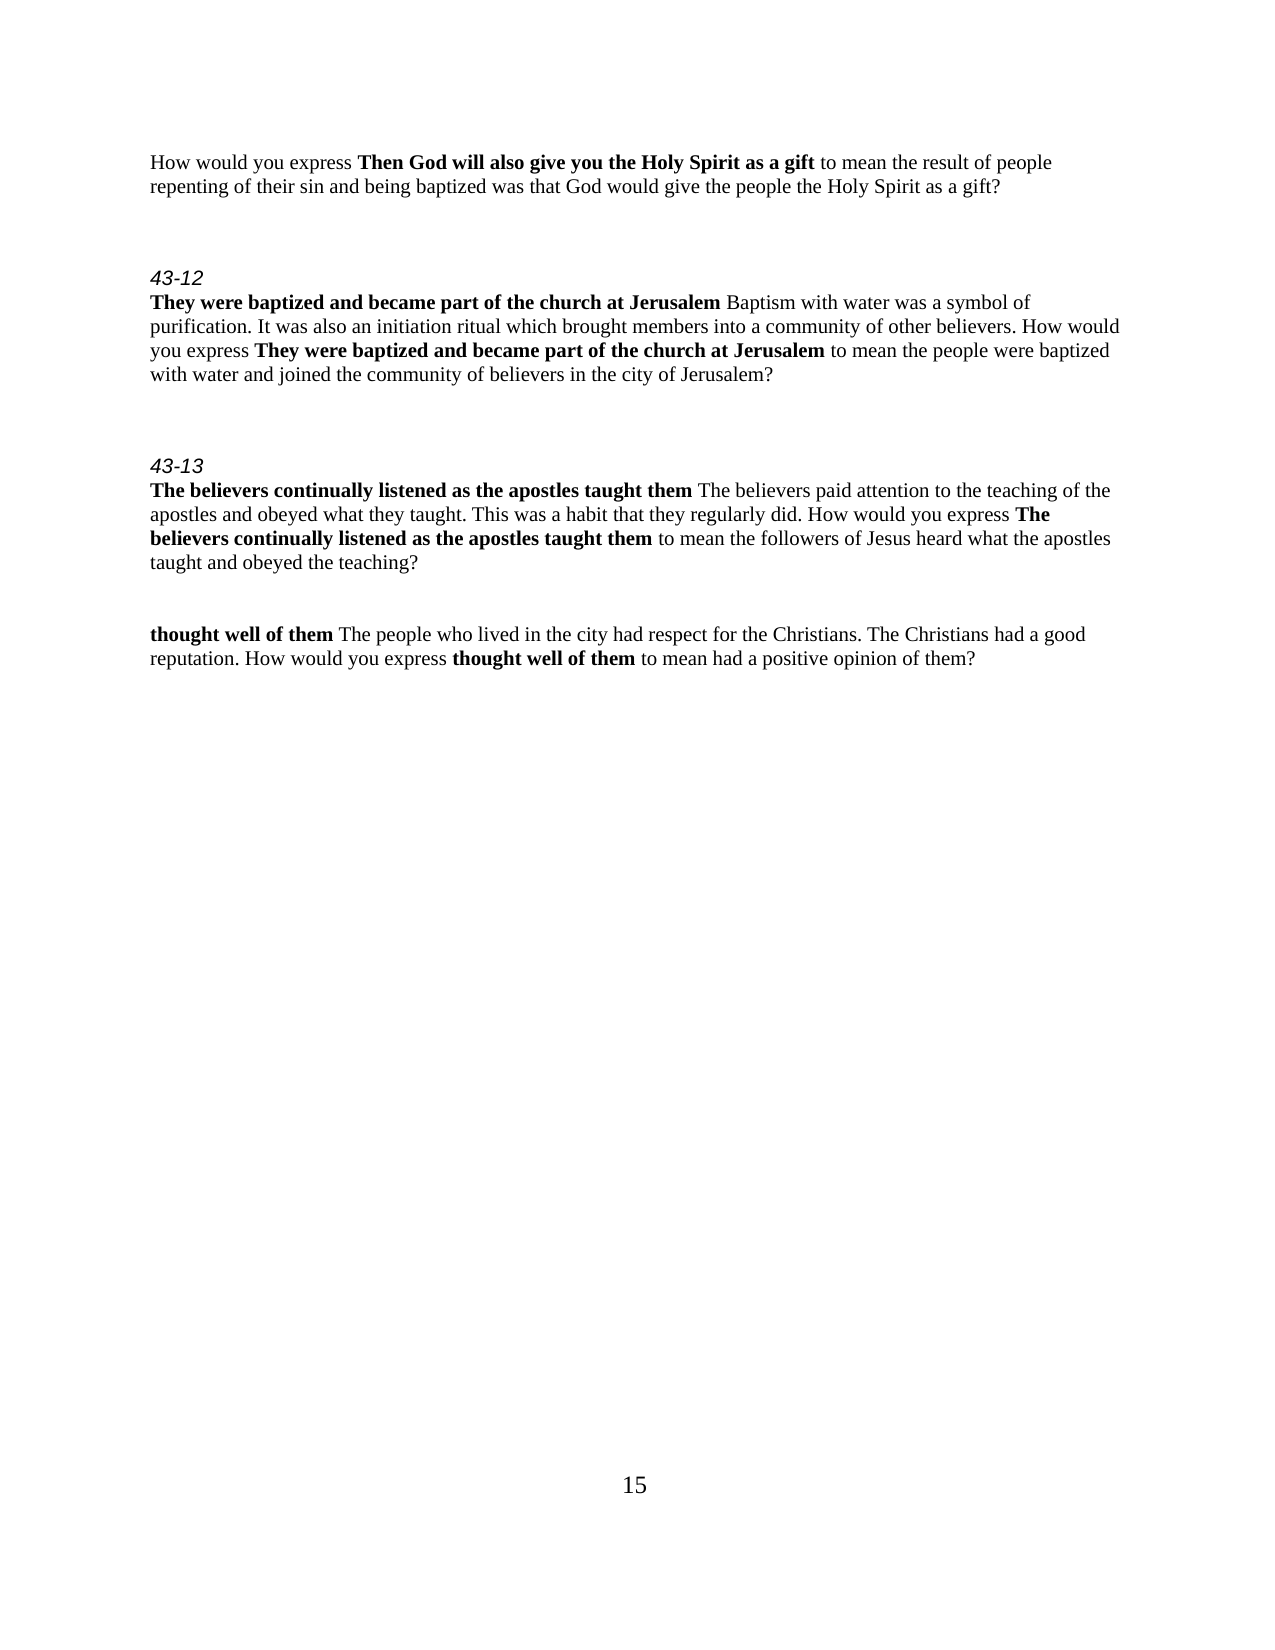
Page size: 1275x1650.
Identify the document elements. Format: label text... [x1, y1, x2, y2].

text The believers continually listened as the apostles taught them The believers paid attention to the teaching of the apostles and obeyed what they taught. This was a habit that they regularly did. How would you express The believers continually listened as the apostles taught them to mean the followers of Jesus heard what the apostles taught and obeyed the teaching? [150, 478, 1125, 574]
text thought well of them The people who lived in the city had respect for the Christians. The Christians had a good reputation. How would you express thought well of them to mean had a positive opinion of them? [150, 622, 1125, 670]
subtitle 43-13 [150, 454, 1125, 478]
text They were baptized and became part of the church at Jerusalem Baptism with water was a symbol of purification. It was also an initiation ritual which brought members into a community of other believers. How would you express They were baptized and became part of the church at Jerusalem to mean the people were baptized with water and joined the community of believers in the city of Jerusalem? [150, 290, 1125, 386]
text How would you express Then God will also give you the Holy Spirit as a gift to mean the result of people repenting of their sin and being baptized was that God would give the people the Holy Spirit as a gift? [150, 150, 1125, 198]
subtitle 43-12 [150, 266, 1125, 290]
